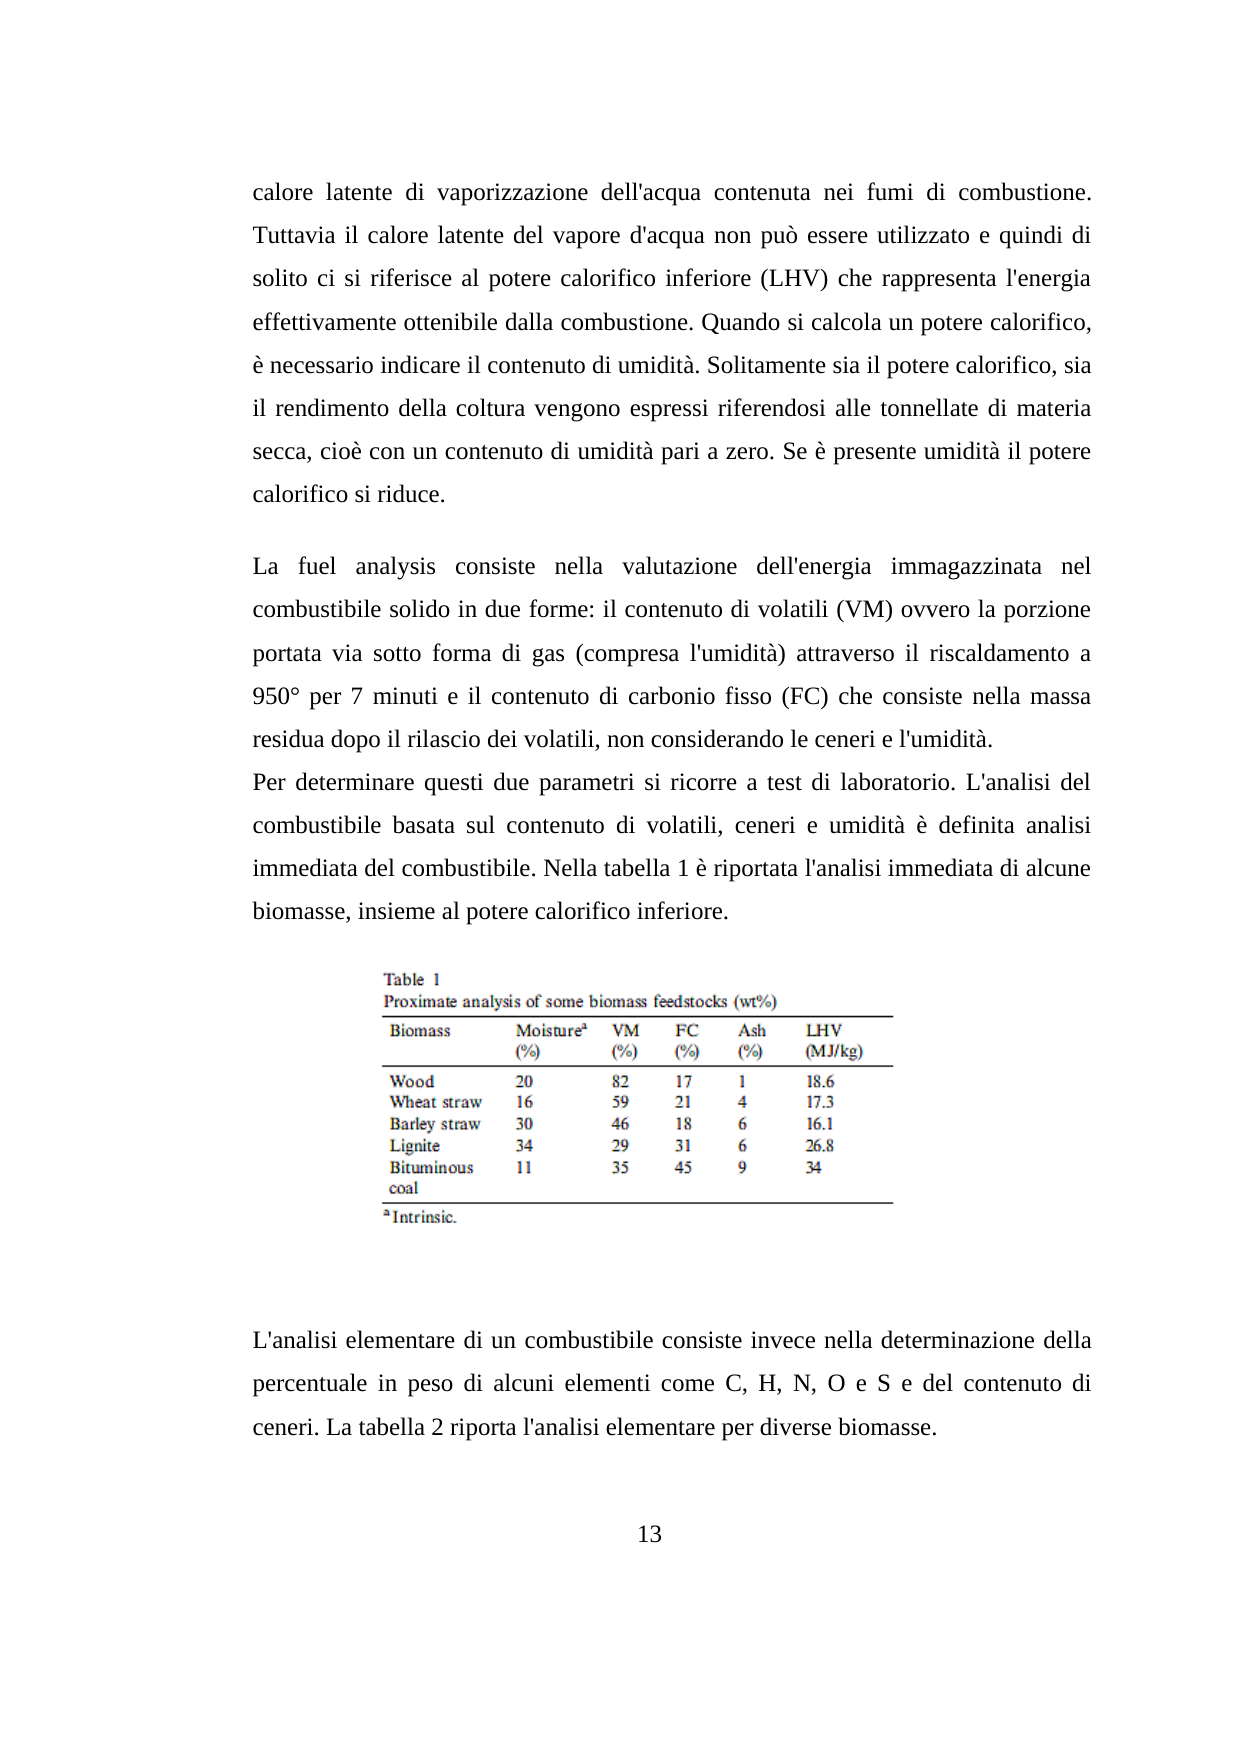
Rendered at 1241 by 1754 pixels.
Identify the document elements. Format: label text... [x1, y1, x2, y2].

picture [378, 968, 902, 1239]
list Per determinare questi due parametri si ricorre a test di laboratorio. L'analisi del combustibile basata sul contenuto di volatili, ceneri e umidità è definita analisi immediata del combustibile. Nella tabella 1 è riportata l'analisi immediata di alcune biomasse, insieme al potere calorifico inferiore. [215, 767, 1093, 925]
list La fuel analysis consiste nella valutazione dell'energia immagazzinata nel combustibile solido in due forme: il contenuto di volatili (VM) ovvero la porzione portata via sotto forma di gas (compresa l'umidità) attraverso il riscaldamento a 950° per 7 minuti e il contenuto di carbonio fisso (FC) che consiste nella massa residua dopo il rilascio dei volatili, non considerando le ceneri e l'umidità. [215, 551, 1093, 753]
list L'analisi elementare di un combustibile consiste invece nella determinazione della percentuale in peso di alcuni elementi come C, H, N, O e S e del contenuto di ceneri. La tabella 2 riporta l'analisi elementare per diverse biomasse. [215, 1325, 1093, 1440]
list calore latente di vaporizzazione dell'acqua contenuta nei fumi di combustione. Tuttavia il calore latente del vapore d'acqua non può essere utilizzato e quindi di solito ci si riferisce al potere calorifico inferiore (LHV) che rappresenta l'energia effettivamente ottenibile dalla combustione. Quando si calcola un potere calorifico, è necessario indicare il contenuto di umidità. Solitamente sia il potere calorifico, sia il rendimento della coltura vengono espressi riferendosi alle tonnellate di materia secca, cioè con un contenuto di umidità pari a zero. Se è presente umidità il potere calorifico si riduce. [215, 177, 1093, 508]
